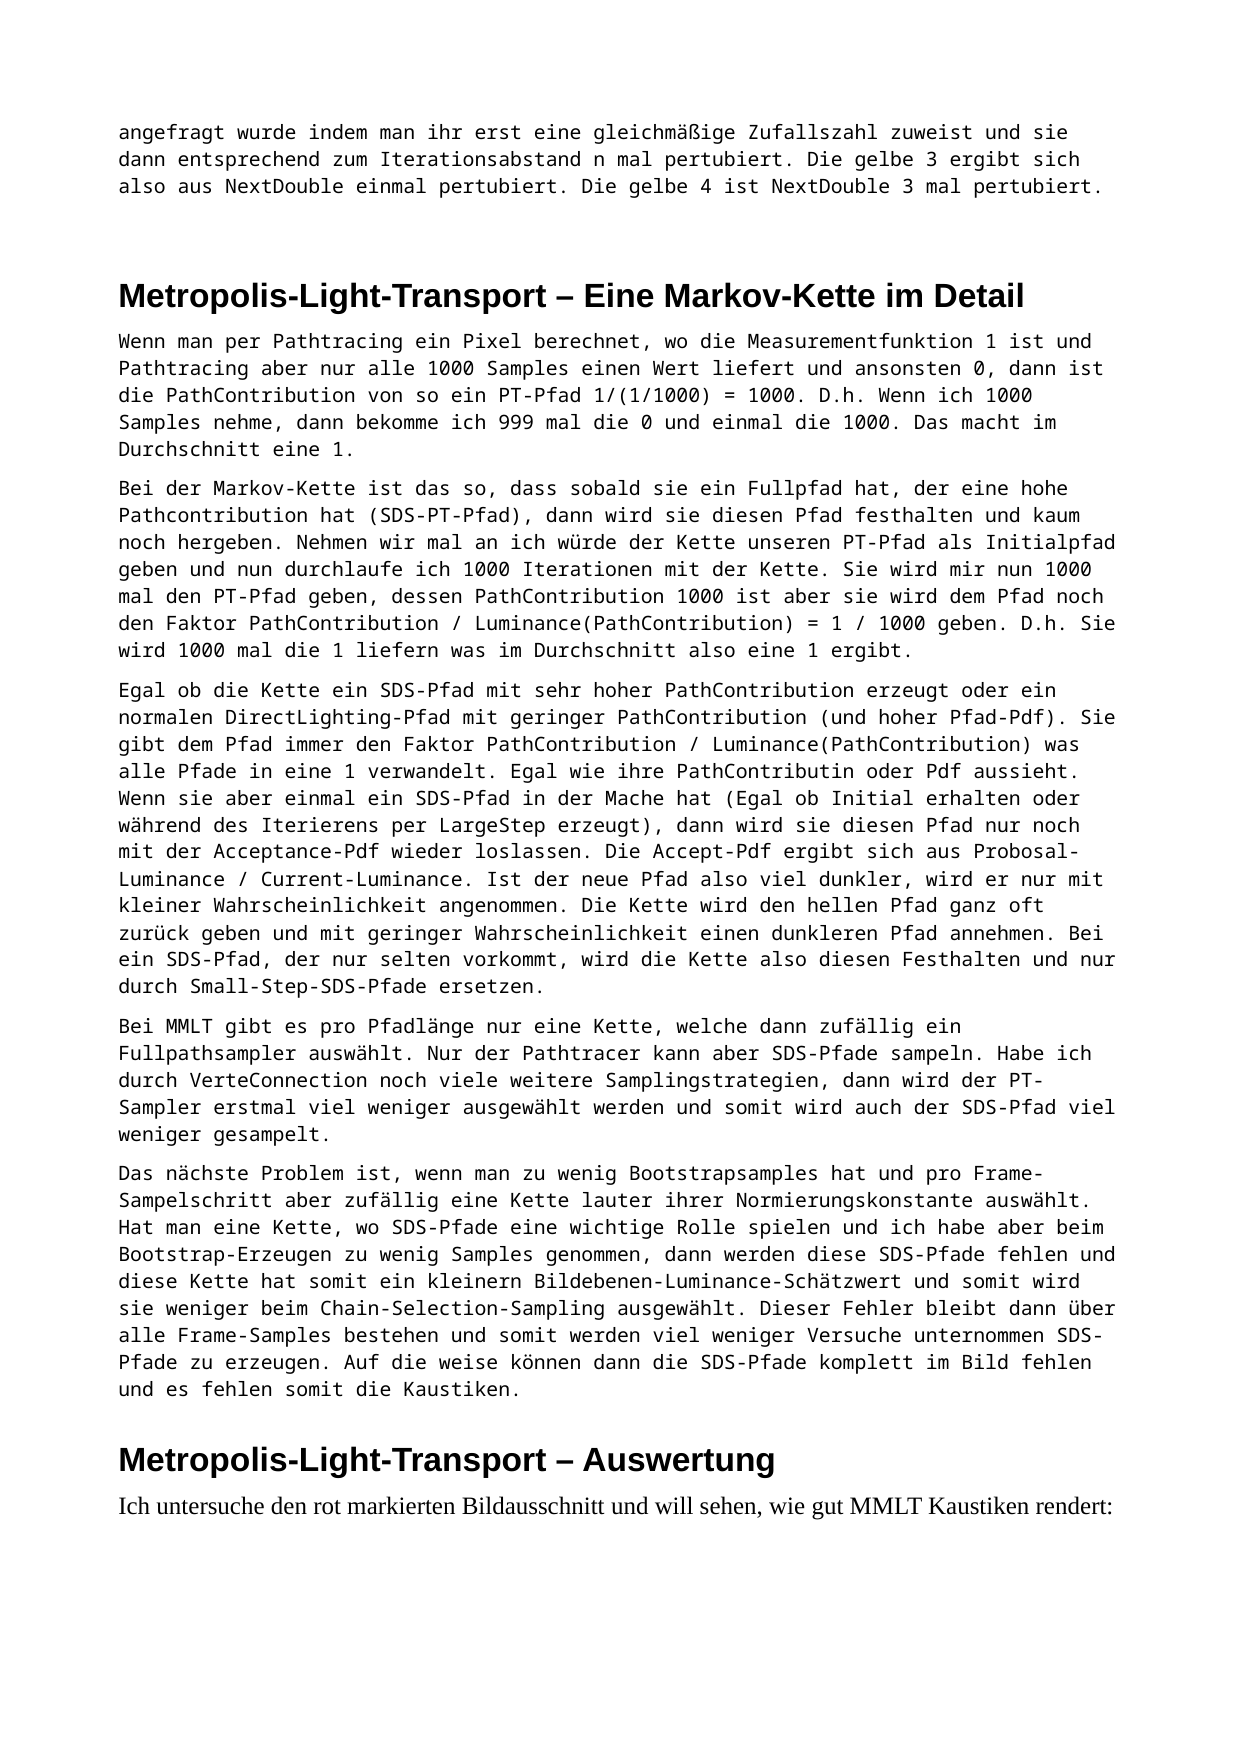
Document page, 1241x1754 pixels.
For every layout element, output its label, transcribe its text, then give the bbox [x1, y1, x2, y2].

text Egal ob die Kette ein SDS-Pfad mit sehr hoher PathContribution erzeugt oder ein normalen DirectLighting-Pfad mit geringer PathContribution (und hoher Pfad-Pdf). Sie gibt dem Pfad immer den Faktor PathContribution / Luminance(PathContribution) was alle Pfade in eine 1 verwandelt. Egal wie ihre PathContributin oder Pdf aussieht. Wenn sie aber einmal ein SDS-Pfad in der Mache hat (Egal ob Initial erhalten oder während des Iterierens per LargeStep erzeugt), dann wird sie diesen Pfad nur noch mit der Acceptance-Pdf wieder loslassen. Die Accept-Pdf ergibt sich aus Probosal-Luminance / Current-Luminance. Ist der neue Pfad also viel dunkler, wird er nur mit kleiner Wahrscheinlichkeit angenommen. Die Kette wird den hellen Pfad ganz oft zurück geben und mit geringer Wahrscheinlichkeit einen dunkleren Pfad annehmen. Bei ein SDS-Pfad, der nur selten vorkommt, wird die Kette also diesen Festhalten und nur durch Small-Step-SDS-Pfade ersetzen. [118, 676, 1122, 1000]
subtitle Metropolis-Light-Transport – Eine Markov-Kette im Detail [118, 276, 1122, 315]
text Ich untersuche den rot markierten Bildausschnitt und will sehen, wie gut MMLT Kaustiken rendert: [118, 1491, 1122, 1520]
text angefragt wurde indem man ihr erst eine gleichmäßige Zufallszahl zuweist und sie dann entsprechend zum Iterationsabstand n mal pertubiert. Die gelbe 3 ergibt sich also aus NextDouble einmal pertubiert. Die gelbe 4 ist NextDouble 3 mal pertubiert. [118, 118, 1122, 199]
text Wenn man per Pathtracing ein Pixel berechnet, wo die Measurementfunktion 1 ist und Pathtracing aber nur alle 1000 Samples einen Wert liefert und ansonsten 0, dann ist die PathContribution von so ein PT-Pfad 1/(1/1000) = 1000. D.h. Wenn ich 1000 Samples nehme, dann bekomme ich 999 mal die 0 und einmal die 1000. Das macht im Durchschnitt eine 1. [118, 327, 1122, 462]
text Bei MMLT gibt es pro Pfadlänge nur eine Kette, welche dann zufällig ein Fullpathsampler auswählt. Nur der Pathtracer kann aber SDS-Pfade sampeln. Habe ich durch VerteConnection noch viele weitere Samplingstrategien, dann wird der PT-Sampler erstmal viel weniger ausgewählt werden und somit wird auch der SDS-Pfad viel weniger gesampelt. [118, 1012, 1122, 1147]
subtitle Metropolis-Light-Transport – Auswertung [118, 1440, 1122, 1478]
text Das nächste Problem ist, wenn man zu wenig Bootstrapsamples hat und pro Frame-Sampelschritt aber zufällig eine Kette lauter ihrer Normierungskonstante auswählt. Hat man eine Kette, wo SDS-Pfade eine wichtige Rolle spielen und ich habe aber beim Bootstrap-Erzeugen zu wenig Samples genommen, dann werden diese SDS-Pfade fehlen und diese Kette hat somit ein kleinern Bildebenen-Luminance-Schätzwert und somit wird sie weniger beim Chain-Selection-Sampling ausgewählt. Dieser Fehler bleibt dann über alle Frame-Samples bestehen und somit werden viel weniger Versuche unternommen SDS-Pfade zu erzeugen. Auf die weise können dann die SDS-Pfade komplett im Bild fehlen und es fehlen somit die Kaustiken. [118, 1159, 1122, 1402]
text Bei der Markov-Kette ist das so, dass sobald sie ein Fullpfad hat, der eine hohe Pathcontribution hat (SDS-PT-Pfad), dann wird sie diesen Pfad festhalten und kaum noch hergeben. Nehmen wir mal an ich würde der Kette unseren PT-Pfad als Initialpfad geben und nun durchlaufe ich 1000 Iterationen mit der Kette. Sie wird mir nun 1000 mal den PT-Pfad geben, dessen PathContribution 1000 ist aber sie wird dem Pfad noch den Faktor PathContribution / Luminance(PathContribution) = 1 / 1000 geben. D.h. Sie wird 1000 mal die 1 liefern was im Durchschnitt also eine 1 ergibt. [118, 474, 1122, 663]
